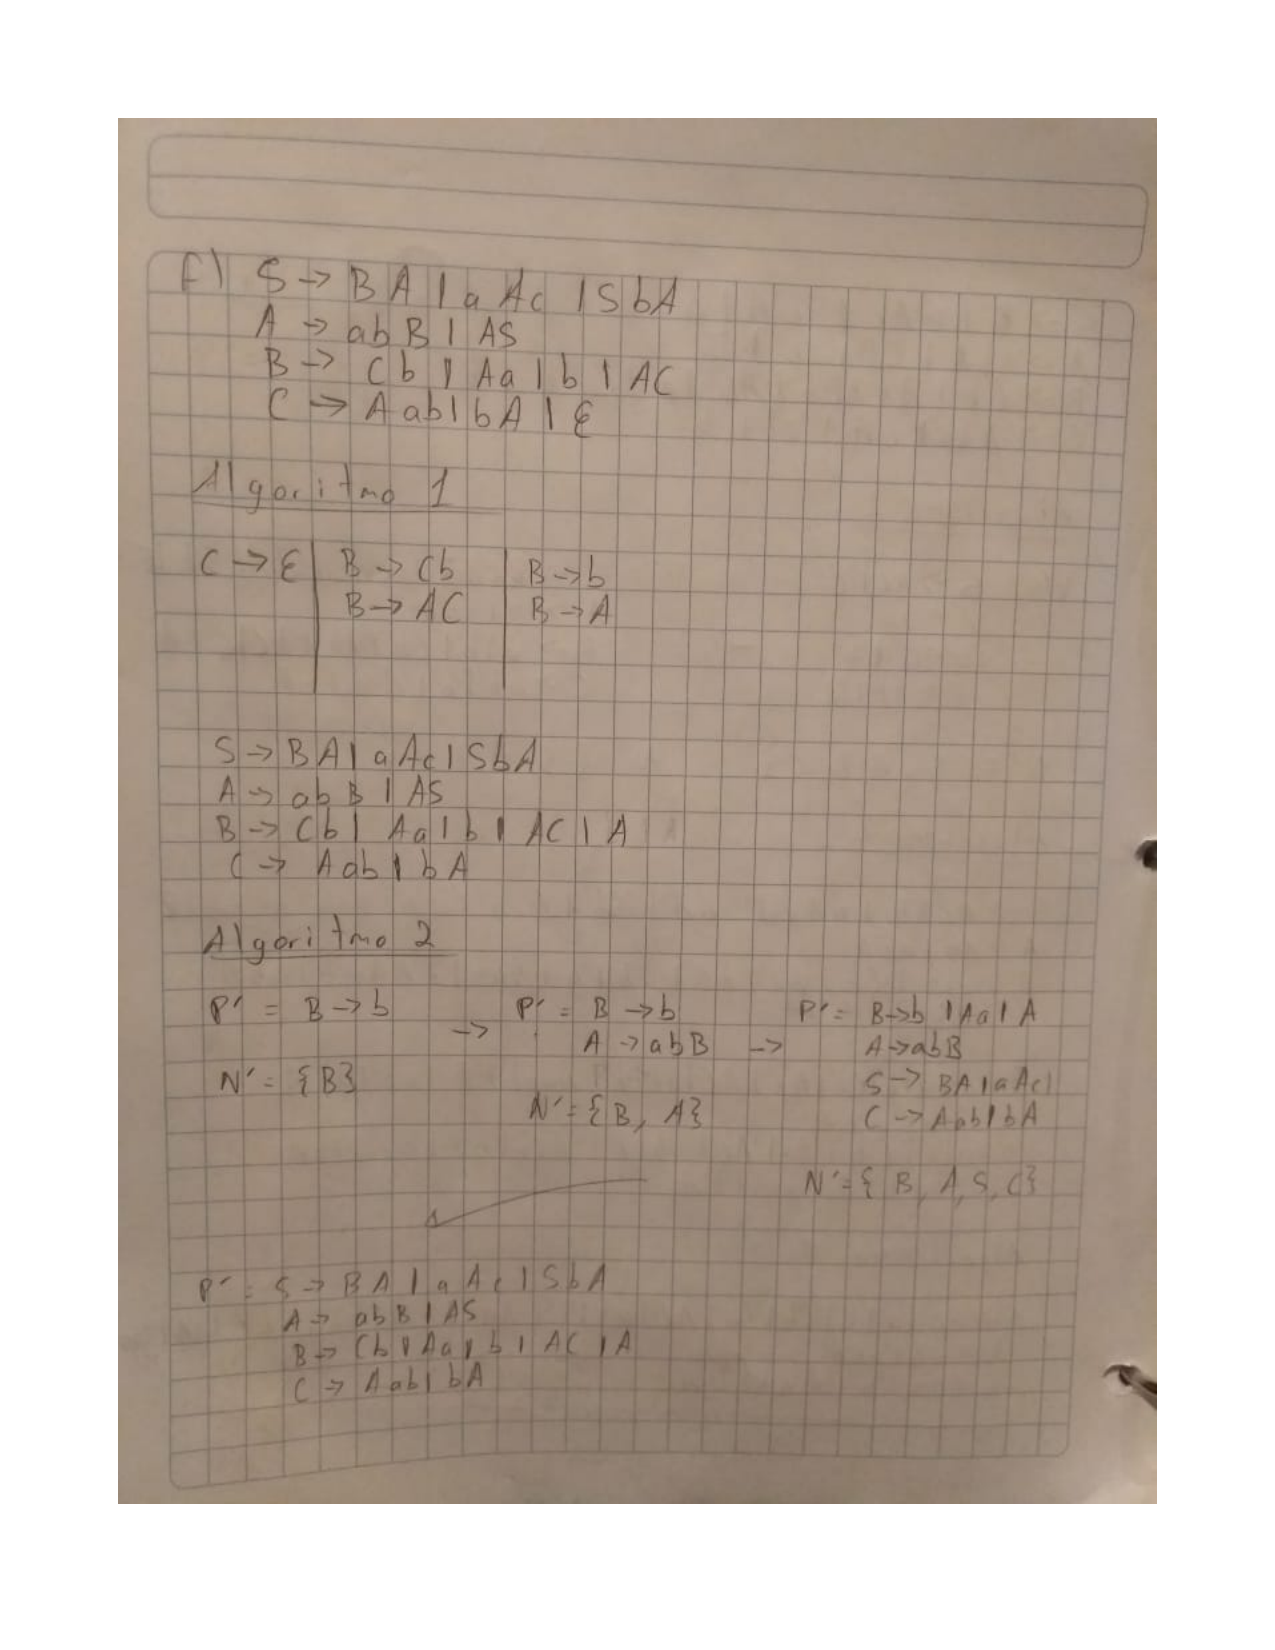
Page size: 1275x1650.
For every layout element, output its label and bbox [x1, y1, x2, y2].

picture [118, 118, 1157, 1504]
